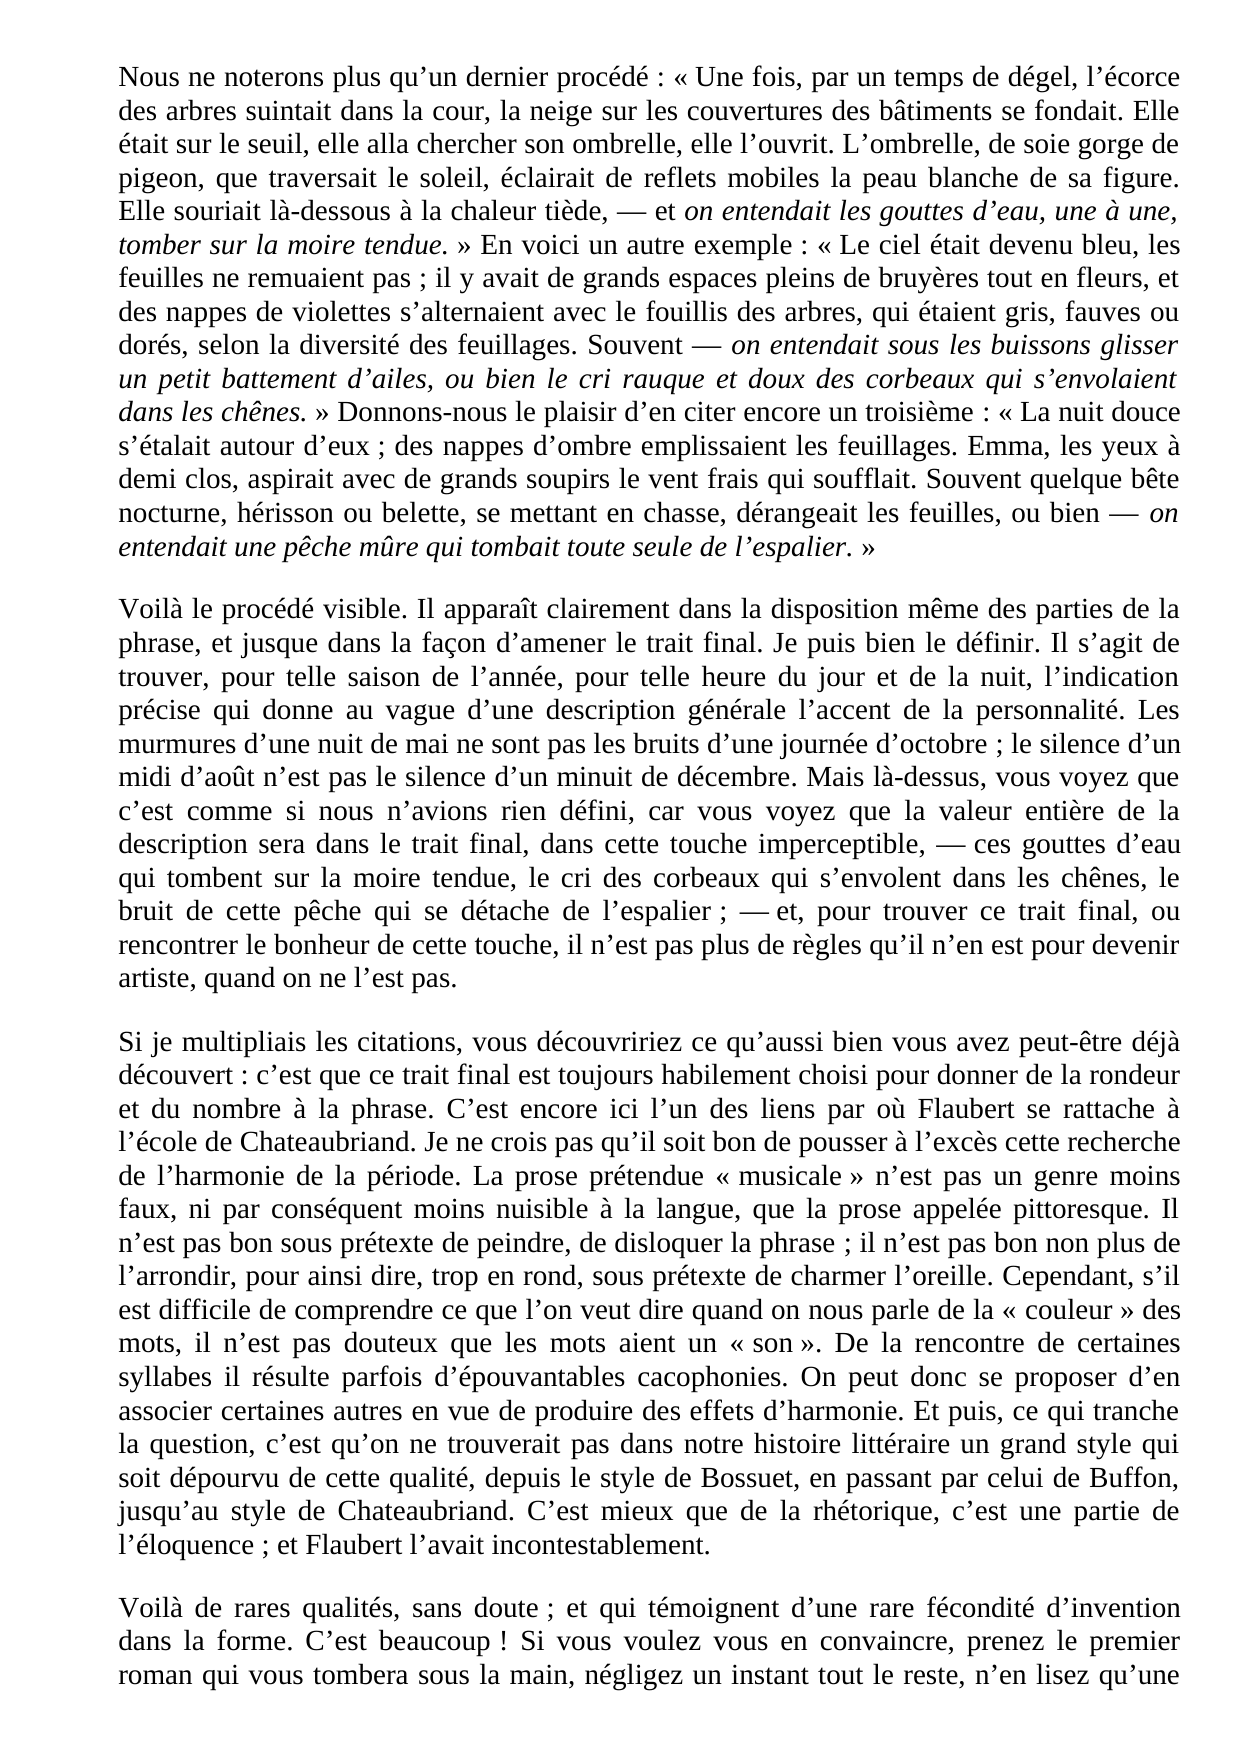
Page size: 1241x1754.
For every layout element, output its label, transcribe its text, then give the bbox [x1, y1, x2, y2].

text Si je multipliais les citations, vous découvririez ce qu’aussi bien vous avez peut-être déjà découvert : c’est que ce trait final est toujours habilement choisi pour donner de la rondeur et du nombre à la phrase. C’est encore ici l’un des liens par où Flaubert se rattache à l’école de Chateaubriand. Je ne crois pas qu’il soit bon de pousser à l’excès cette recherche de l’harmonie de la période. La prose prétendue « musicale » n’est pas un genre moins faux, ni par conséquent moins nuisible à la langue, que la prose appelée pittoresque. Il n’est pas bon sous prétexte de peindre, de disloquer la phrase ; il n’est pas bon non plus de l’arrondir, pour ainsi dire, trop en rond, sous prétexte de charmer l’oreille. Cependant, s’il est difficile de comprendre ce que l’on veut dire quand on nous parle de la « couleur » des mots, il n’est pas douteux que les mots aient un « son ». De la rencontre de certaines syllabes il résulte parfois d’épouvantables cacophonies. On peut donc se proposer d’en associer certaines autres en vue de produire des effets d’harmonie. Et puis, ce qui tranche la question, c’est qu’on ne trouverait pas dans notre histoire littéraire un grand style qui soit dépourvu de cette qualité, depuis le style de Bossuet, en passant par celui de Buffon, jusqu’au style de Chateaubriand. C’est mieux que de la rhétorique, c’est une partie de l’éloquence ; et Flaubert l’avait incontestablement. [118, 1024, 1181, 1560]
text Nous ne noterons plus qu’un dernier procédé : « Une fois, par un temps de dégel, l’écorce des arbres suintait dans la cour, la neige sur les couvertures des bâtiments se fondait. Elle était sur le seuil, elle alla chercher son ombrelle, elle l’ouvrit. L’ombrelle, de soie gorge de pigeon, que traversait le soleil, éclairait de reflets mobiles la peau blanche de sa figure. Elle souriait là-dessous à la chaleur tiède, — et on entendait les gouttes d’eau, une à une, tomber sur la moire tendue. » En voici un autre exemple : « Le ciel était devenu bleu, les feuilles ne remuaient pas ; il y avait de grands espaces pleins de bruyères tout en fleurs, et des nappes de violettes s’alternaient avec le fouillis des arbres, qui étaient gris, fauves ou dorés, selon la diversité des feuillages. Souvent — on entendait sous les buissons glisser un petit battement d’ailes, ou bien le cri rauque et doux des corbeaux qui s’envolaient dans les chênes. » Donnons-nous le plaisir d’en citer encore un troisième : « La nuit douce s’étalait autour d’eux ; des nappes d’ombre emplissaient les feuillages. Emma, les yeux à demi clos, aspirait avec de grands soupirs le vent frais qui soufflait. Souvent quelque bête nocturne, hérisson ou belette, se mettant en chasse, dérangeait les feuilles, ou bien — on entendait une pêche mûre qui tombait toute seule de l’espalier. » [118, 59, 1181, 562]
text Voilà de rares qualités, sans doute ; et qui témoignent d’une rare fécondité d’invention dans la forme. C’est beaucoup ! Si vous voulez vous en convaincre, prenez le premier roman qui vous tombera sous la main, négligez un instant tout le reste, n’en lisez qu’une [118, 1590, 1181, 1690]
text Voilà le procédé visible. Il apparaît clairement dans la disposition même des parties de la phrase, et jusque dans la façon d’amener le trait final. Je puis bien le définir. Il s’agit de trouver, pour telle saison de l’année, pour telle heure du jour et de la nuit, l’indication précise qui donne au vague d’une description générale l’accent de la personnalité. Les murmures d’une nuit de mai ne sont pas les bruits d’une journée d’octobre ; le silence d’un midi d’août n’est pas le silence d’un minuit de décembre. Mais là-dessus, vous voyez que c’est comme si nous n’avions rien défini, car vous voyez que la valeur entière de la description sera dans le trait final, dans cette touche imperceptible, — ces gouttes d’eau qui tombent sur la moire tendue, le cri des corbeaux qui s’envolent dans les chênes, le bruit de cette pêche qui se détache de l’espalier ; — et, pour trouver ce trait final, ou rencontrer le bonheur de cette touche, il n’est pas plus de règles qu’il n’en est pour devenir artiste, quand on ne l’est pas. [118, 592, 1181, 994]
